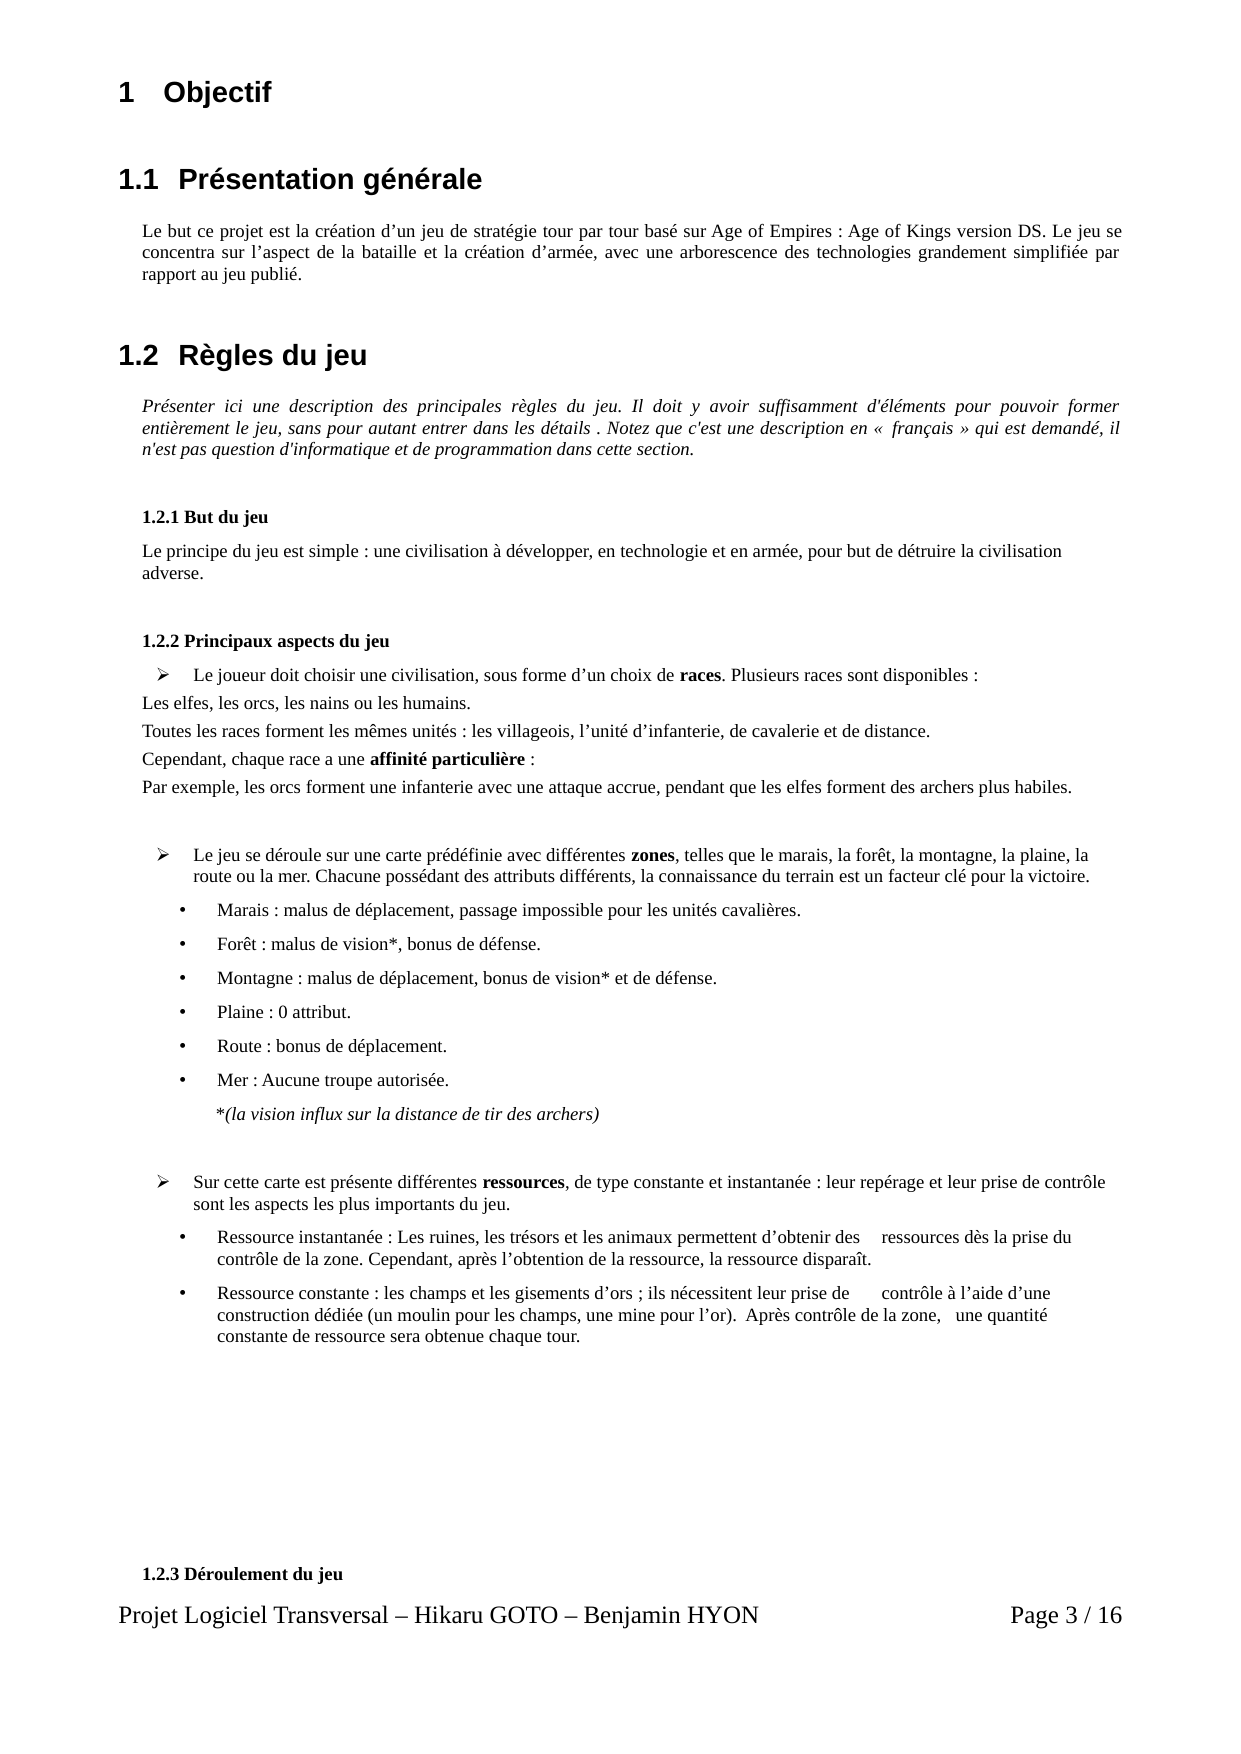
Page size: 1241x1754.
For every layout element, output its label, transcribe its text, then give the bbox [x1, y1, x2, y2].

list Ressource instantanée : Les ruines, les trésors et les animaux permettent d’obtenir des ressources dès la prise du contrôle de la zone. Cependant, après l’obtention de la ressource, la ressource disparaît. [179, 1226, 1122, 1269]
subtitle Règles du jeu [118, 338, 1122, 372]
list Forêt : malus de vision*, bonus de défense. [179, 933, 1122, 955]
text 1.2.2 Principaux aspects du jeu [142, 630, 1122, 651]
subtitle Présentation générale [118, 162, 1122, 196]
text Le but ce projet est la création d’un jeu de stratégie tour par tour basé sur Age of Empires : Age of Kings version DS. Le jeu se concentra sur l’aspect de la bataille et la création d’armée, avec une arborescence des technologies grandement simplifiée par rapport au jeu publié. [142, 219, 1122, 284]
list Mer : Aucune troupe autorisée. [179, 1069, 1122, 1091]
list Route : bonus de déplacement. [179, 1035, 1122, 1057]
list Ressource constante : les champs et les gisements d’ors ; ils nécessitent leur prise de contrôle à l’aide d’une construction dédiée (un moulin pour les champs, une mine pour l’or). Après contrôle de la zone, une quantité constante de ressource sera obtenue chaque tour. [179, 1282, 1122, 1347]
text 1.2.3 Déroulement du jeu [142, 1563, 1122, 1584]
text Présenter ici une description des principales règles du jeu. Il doit y avoir suffisamment d'éléments pour pouvoir former entièrement le jeu, sans pour autant entrer dans les détails . Notez que c'est une description en « français » qui est demandé, il n'est pas question d'informatique et de programmation dans cette section. [142, 395, 1122, 460]
text Par exemple, les orcs forment une infanterie avec une attaque accrue, pendant que les elfes forment des archers plus habiles. [142, 776, 1122, 797]
text Le principe du jeu est simple : une civilisation à développer, en technologie et en armée, pour but de détruire la civilisation adverse. [142, 540, 1122, 583]
text *(la vision influx sur la distance de tir des archers) [142, 1103, 1122, 1124]
list Marais : malus de déplacement, passage impossible pour les unités cavalières. [179, 899, 1122, 921]
text Cependant, chaque race a une affinité particulière : [142, 748, 1122, 769]
list Le jeu se déroule sur une carte prédéfinie avec différentes zones, telles que le marais, la forêt, la montagne, la plaine, la route ou la mer. Chacune possédant des attributs différents, la connaissance du terrain est un facteur clé pour la victoire. [156, 844, 1122, 887]
text Toutes les races forment les mêmes unités : les villageois, l’unité d’infanterie, de cavalerie et de distance. [142, 720, 1122, 741]
subtitle Objectif [118, 75, 1122, 108]
text Les elfes, les orcs, les nains ou les humains. [142, 692, 1122, 713]
text 1.2.1 But du jeu [142, 506, 1122, 528]
list Plaine : 0 attribut. [179, 1001, 1122, 1023]
list Sur cette carte est présente différentes ressources, de type constante et instantanée : leur repérage et leur prise de contrôle sont les aspects les plus importants du jeu. [156, 1171, 1122, 1214]
list Le joueur doit choisir une civilisation, sous forme d’un choix de races. Plusieurs races sont disponibles : [156, 664, 1122, 685]
list Montagne : malus de déplacement, bonus de vision* et de défense. [179, 967, 1122, 989]
